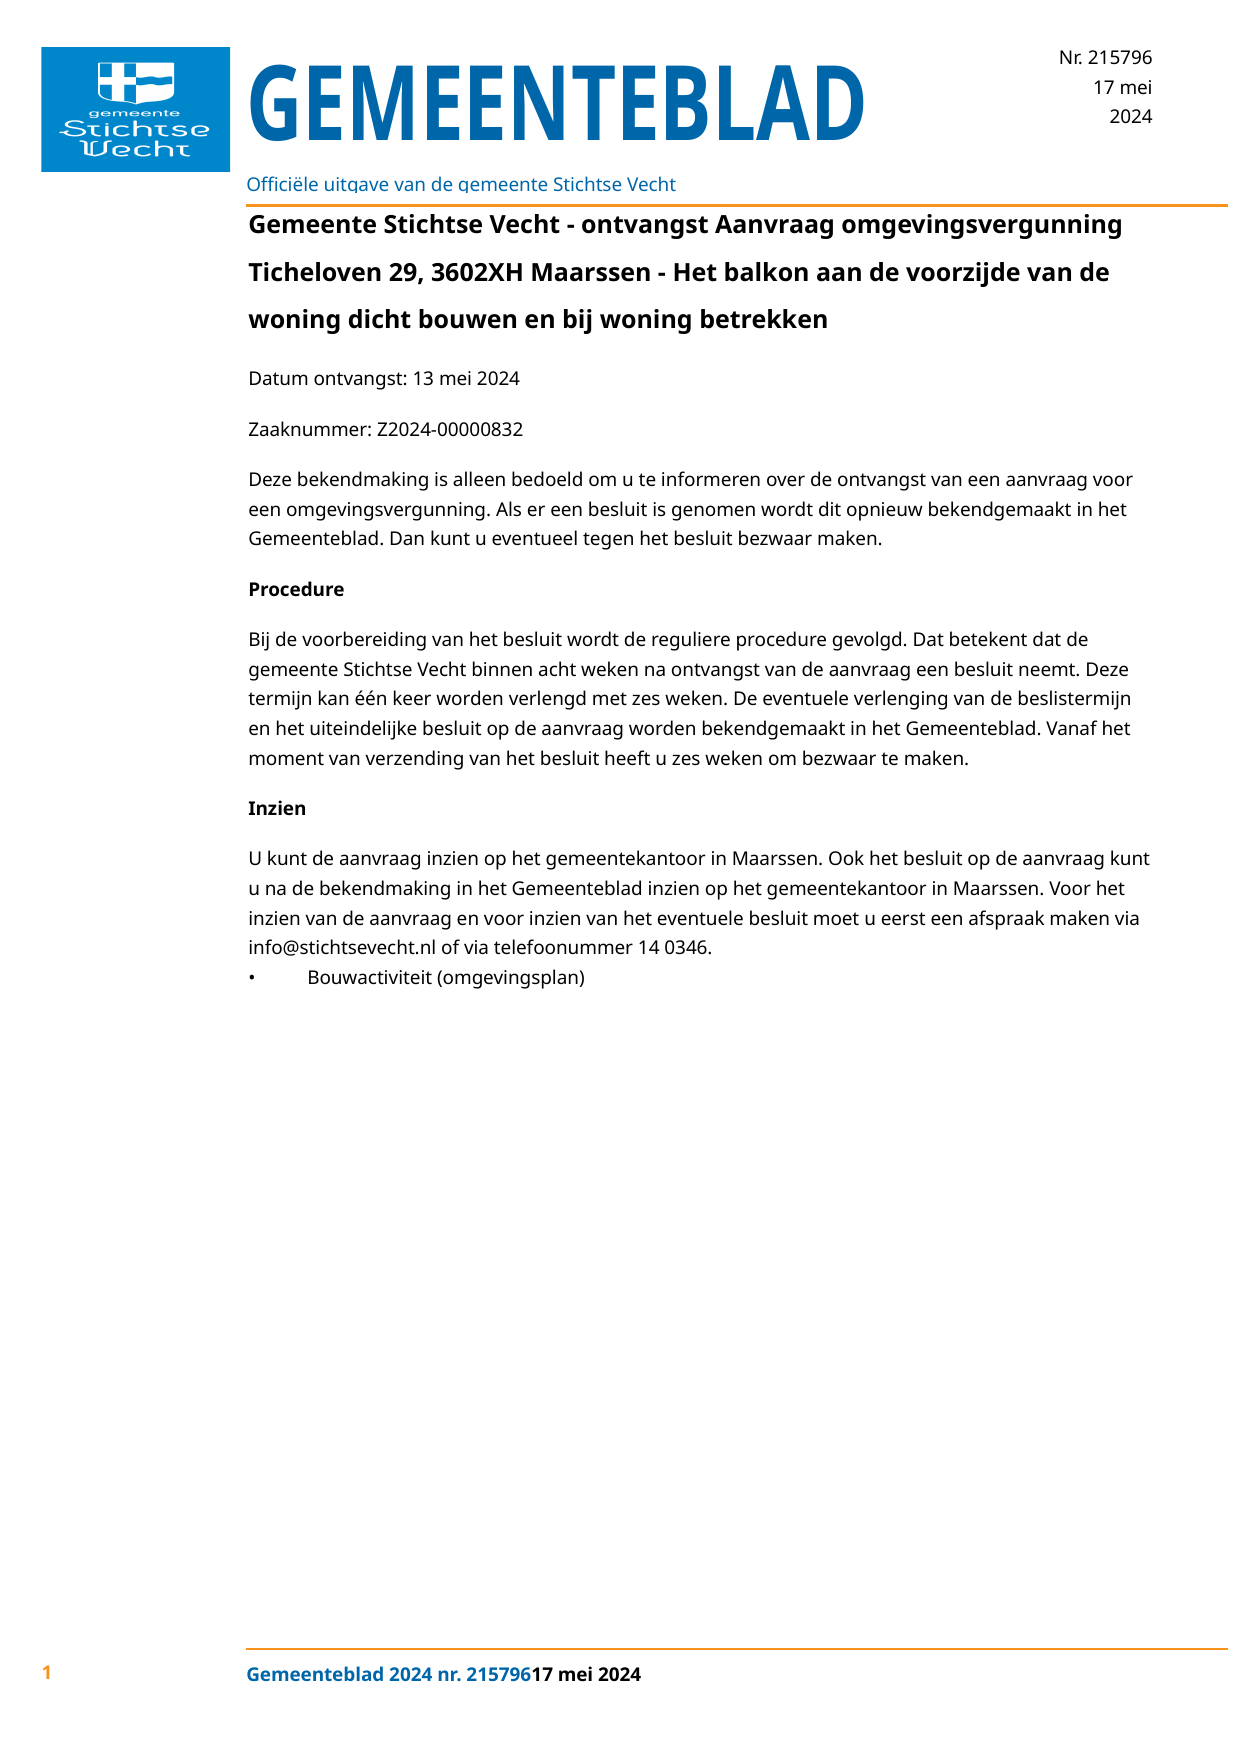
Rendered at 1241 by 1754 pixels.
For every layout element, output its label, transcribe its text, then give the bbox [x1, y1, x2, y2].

list Bouwactiviteit (omgevingsplan) [248, 964, 1152, 989]
text Procedure [248, 576, 1152, 602]
text Zaaknummer: Z2024-00000832 [248, 416, 1152, 442]
picture [137, 63, 174, 103]
text Datum ontvangst: 13 mei 2024 [248, 366, 1152, 391]
text U kunt de aanvraag inzien op het gemeentekantoor in Maarssen. Ook het besluit op de aanvraag kunt u na de bekendmaking in het Gemeenteblad inzien op het gemeentekantoor in Maarssen. Voor het inzien van de aanvraag en voor inzien van het eventuele besluit moet u eerst een afspraak maken via info@stichtsevecht.nl of via telefoonummer 14 0346. [248, 846, 1152, 960]
picture [99, 63, 135, 101]
text Deze bekendmaking is alleen bedoeld om u te informeren over de ontvangst van een aanvraag voor een omgevingsvergunning. Als er een besluit is genomen wordt dit opnieuw bekendgemaakt in het Gemeenteblad. Dan kunt u eventueel tegen het besluit bezwaar maken. [248, 466, 1152, 551]
text Bij de voorbereiding van het besluit wordt de reguliere procedure gevolgd. Dat betekent dat de gemeente Stichtse Vecht binnen acht weken na ontvangst van de aanvraag een besluit neemt. Deze termijn kan één keer worden verlengd met zes weken. De eventuele verlenging van de beslistermijn en het uiteindelijke besluit op de aanvraag worden bekendgemaakt in het Gemeenteblad. Vanaf het moment van verzending van het besluit heeft u zes weken om bezwaar te maken. [248, 626, 1152, 770]
text Gemeente Stichtse Vecht - ontvangst Aanvraag omgevingsvergunning Ticheloven 29, 3602XH Maarssen - Het balkon aan de voorzijde van de woning dicht bouwen en bij woning betrekken [248, 207, 1152, 336]
text Inzien [248, 795, 1152, 821]
